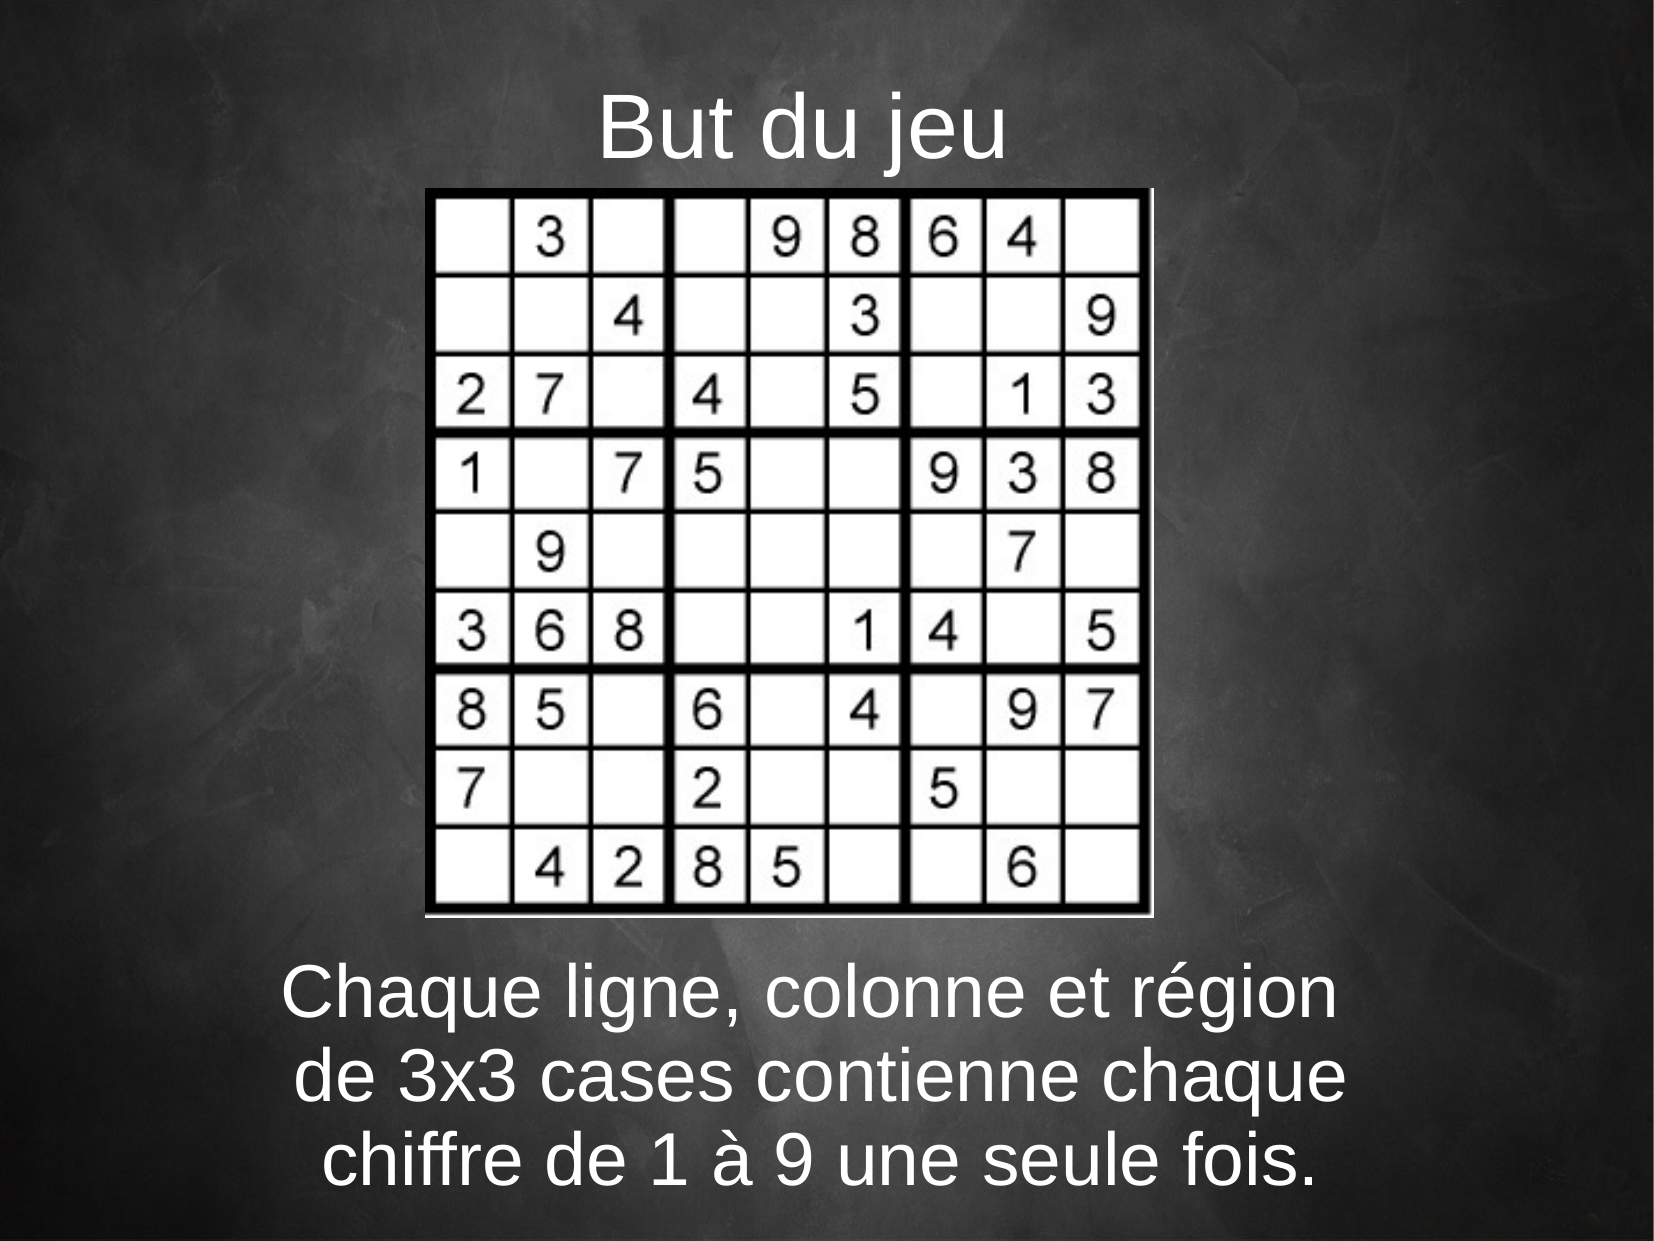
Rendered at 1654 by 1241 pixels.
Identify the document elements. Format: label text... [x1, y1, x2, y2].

title Chaque ligne, colonne et région de 3x3 cases contienne chaque chiffre de 1 à 9 une seule fois. [23, 855, 1583, 1241]
title But du jeu [59, 23, 1548, 231]
picture [0, 0, 1654, 1241]
